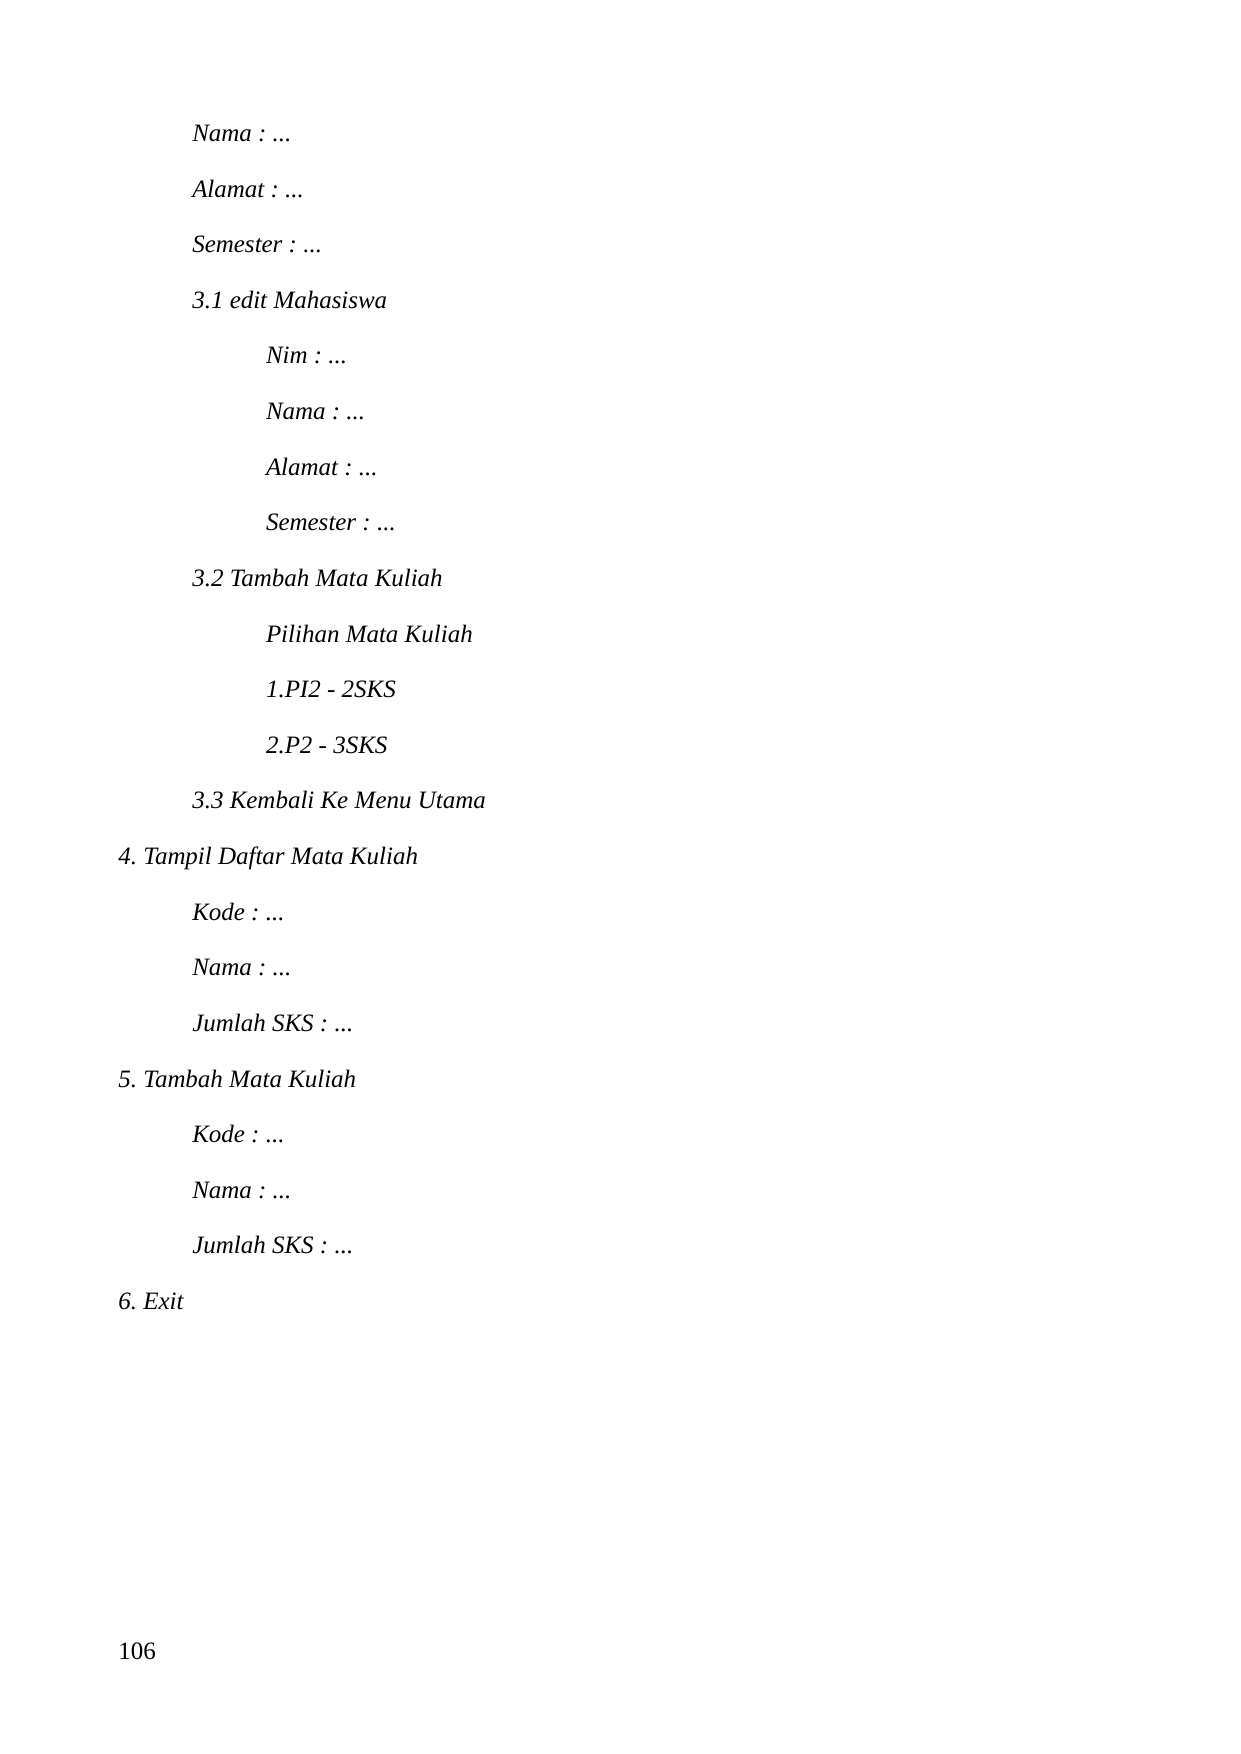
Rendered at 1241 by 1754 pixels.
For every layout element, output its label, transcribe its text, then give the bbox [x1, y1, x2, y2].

text 4. Tampil Daftar Mata Kuliah [118, 841, 1122, 870]
text Jumlah SKS : ... [118, 1231, 1122, 1259]
text Nama : ... [118, 396, 1122, 425]
text 3.2 Tambah Mata Kuliah [118, 563, 1122, 592]
text Nama : ... [118, 118, 1122, 147]
text Kode : ... [118, 1119, 1122, 1148]
text Jumlah SKS : ... [118, 1008, 1122, 1037]
text Semester : ... [118, 229, 1122, 258]
text Nim : ... [118, 341, 1122, 369]
text Alamat : ... [118, 452, 1122, 481]
text Semester : ... [118, 507, 1122, 536]
text 1.PI2 - 2SKS [118, 674, 1122, 703]
text 3.1 edit Mahasiswa [118, 285, 1122, 314]
text Kode : ... [118, 897, 1122, 926]
text Nama : ... [118, 1175, 1122, 1204]
text Pilihan Mata Kuliah [118, 619, 1122, 647]
text 2.P2 - 3SKS [118, 730, 1122, 759]
text 3.3 Kembali Ke Menu Utama [118, 786, 1122, 814]
text 6. Exit [118, 1286, 1122, 1315]
text Nama : ... [118, 952, 1122, 981]
text Alamat : ... [118, 174, 1122, 202]
text 5. Tambah Mata Kuliah [118, 1064, 1122, 1092]
